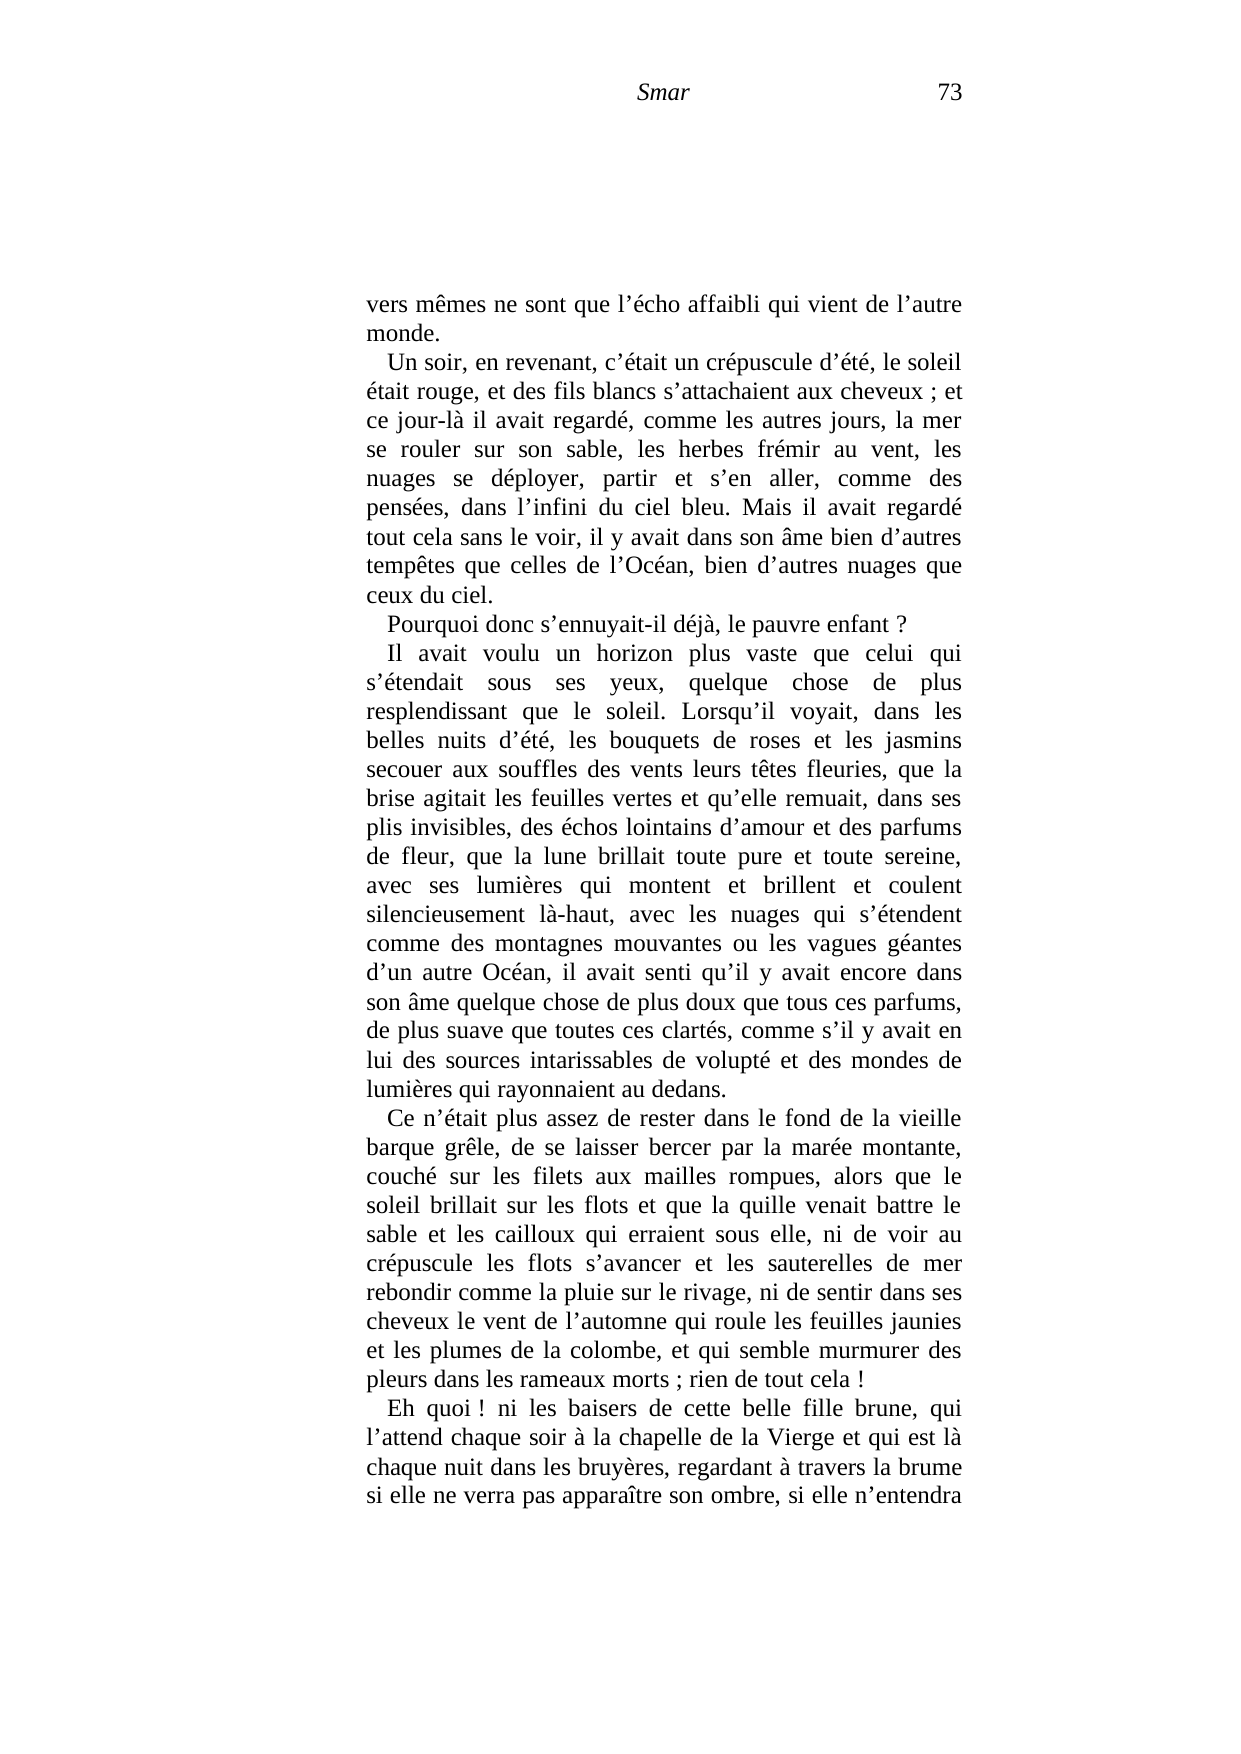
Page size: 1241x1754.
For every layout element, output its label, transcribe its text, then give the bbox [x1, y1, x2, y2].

text Ce n’était plus assez de rester dans le fond de la vieille barque grêle, de se laisser bercer par la marée montante, couché sur les filets aux mailles rompues, alors que le soleil brillait sur les flots et que la quille venait battre le sable et les cailloux qui erraient sous elle, ni de voir au crépuscule les flots s’avancer et les sauterelles de mer rebondir comme la pluie sur le rivage, ni de sentir dans ses cheveux le vent de l’automne qui roule les feuilles jaunies et les plumes de la colombe, et qui semble murmurer des pleurs dans les rameaux morts ; rien de tout cela ! [366, 1103, 962, 1393]
text Il avait voulu un horizon plus vaste que celui qui s’étendait sous ses yeux, quelque chose de plus resplendissant que le soleil. Lorsqu’il voyait, dans les belles nuits d’été, les bouquets de roses et les jasmins secouer aux souffles des vents leurs têtes fleuries, que la brise agitait les feuilles vertes et qu’elle remuait, dans ses plis invisibles, des échos lointains d’amour et des parfums de fleur, que la lune brillait toute pure et toute sereine, avec ses lumières qui montent et brillent et coulent silencieusement là-haut, avec les nuages qui s’étendent comme des montagnes mouvantes ou les vagues géantes d’un autre Océan, il avait senti qu’il y avait encore dans son âme quelque chose de plus doux que tous ces parfums, de plus suave que toutes ces clartés, comme s’il y avait en lui des sources intarissables de volupté et des mondes de lumières qui rayonnaient au dedans. [366, 638, 962, 1103]
text Pourquoi donc s’ennuyait-il déjà, le pauvre enfant ? [366, 608, 962, 638]
text Un soir, en revenant, c’était un crépuscule d’été, le soleil était rouge, et des fils blancs s’attachaient aux cheveux ; et ce jour-là il avait regardé, comme les autres jours, la mer se rouler sur son sable, les herbes frémir au vent, les nuages se déployer, partir et s’en aller, comme des pensées, dans l’infini du ciel bleu. Mais il avait regardé tout cela sans le voir, il y avait dans son âme bien d’autres tempêtes que celles de l’Océan, bien d’autres nuages que ceux du ciel. [366, 347, 962, 608]
text vers mêmes ne sont que l’écho affaibli qui vient de l’autre monde. [366, 289, 962, 347]
text Eh quoi ! ni les baisers de cette belle fille brune, qui l’attend chaque soir à la chapelle de la Vierge et qui est là chaque nuit dans les bruyères, regardant à travers la brume si elle ne verra pas apparaître son ombre, si elle n’entendra [366, 1393, 962, 1509]
